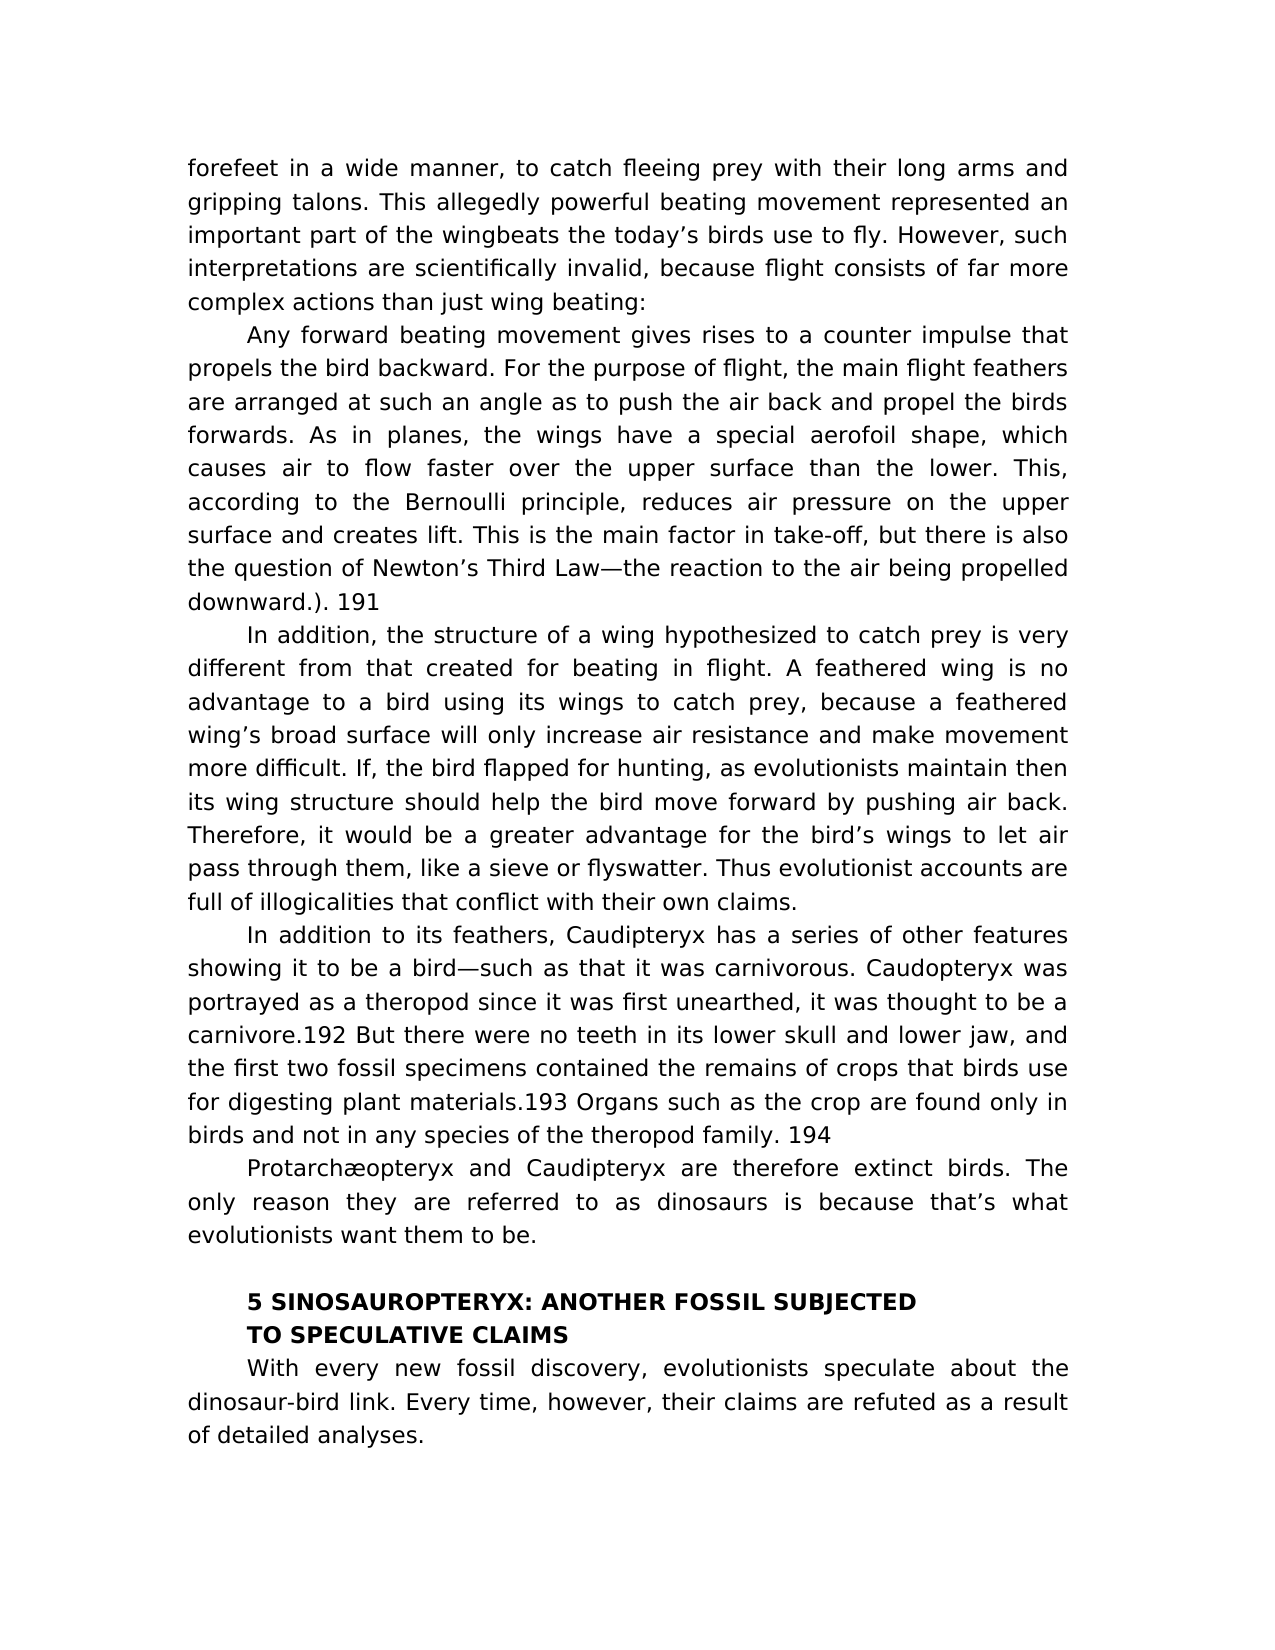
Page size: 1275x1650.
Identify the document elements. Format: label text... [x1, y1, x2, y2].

text Protarchæopteryx and Caudipteryx are therefore extinct birds. The only reason they are referred to as dinosaurs is because that’s what evolutionists want them to be. [187, 1150, 1070, 1250]
text In addition to its feathers, Caudipteryx has a series of other features showing it to be a bird—such as that it was carnivorous. Caudopteryx was portrayed as a theropod since it was first unearthed, it was thought to be a carnivore.192 But there were no teeth in its lower skull and lower jaw, and the first two fossil specimens contained the remains of crops that birds use for digesting plant materials.193 Organs such as the crop are found only in birds and not in any species of the theropod family. 194 [187, 917, 1070, 1150]
text 5 SINOSAUROPTERYX: ANOTHER FOSSIL SUBJECTED [187, 1283, 1070, 1317]
text Any forward beating movement gives rises to a counter impulse that propels the bird backward. For the purpose of flight, the main flight feathers are arranged at such an angle as to push the air back and propel the birds forwards. As in planes, the wings have a special aerofoil shape, which causes air to flow faster over the upper surface than the lower. This, according to the Bernoulli principle, reduces air pressure on the upper surface and creates lift. This is the main factor in take-off, but there is also the question of Newton’s Third Law—the reaction to the air being propelled downward.). 191 [187, 317, 1070, 617]
text forefeet in a wide manner, to catch fleeing prey with their long arms and gripping talons. This allegedly powerful beating movement represented an important part of the wingbeats the today’s birds use to fly. However, such interpretations are scientifically invalid, because flight consists of far more complex actions than just wing beating: [187, 150, 1070, 317]
text TO SPECULATIVE CLAIMS [187, 1317, 1070, 1350]
text With every new fossil discovery, evolutionists speculate about the dinosaur-bird link. Every time, however, their claims are refuted as a result of detailed analyses. [187, 1350, 1070, 1450]
text In addition, the structure of a wing hypothesized to catch prey is very different from that created for beating in flight. A feathered wing is no advantage to a bird using its wings to catch prey, because a feathered wing’s broad surface will only increase air resistance and make movement more difficult. If, the bird flapped for hunting, as evolutionists maintain then its wing structure should help the bird move forward by pushing air back. Therefore, it would be a greater advantage for the bird’s wings to let air pass through them, like a sieve or flyswatter. Thus evolutionist accounts are full of illogicalities that conflict with their own claims. [187, 617, 1070, 917]
